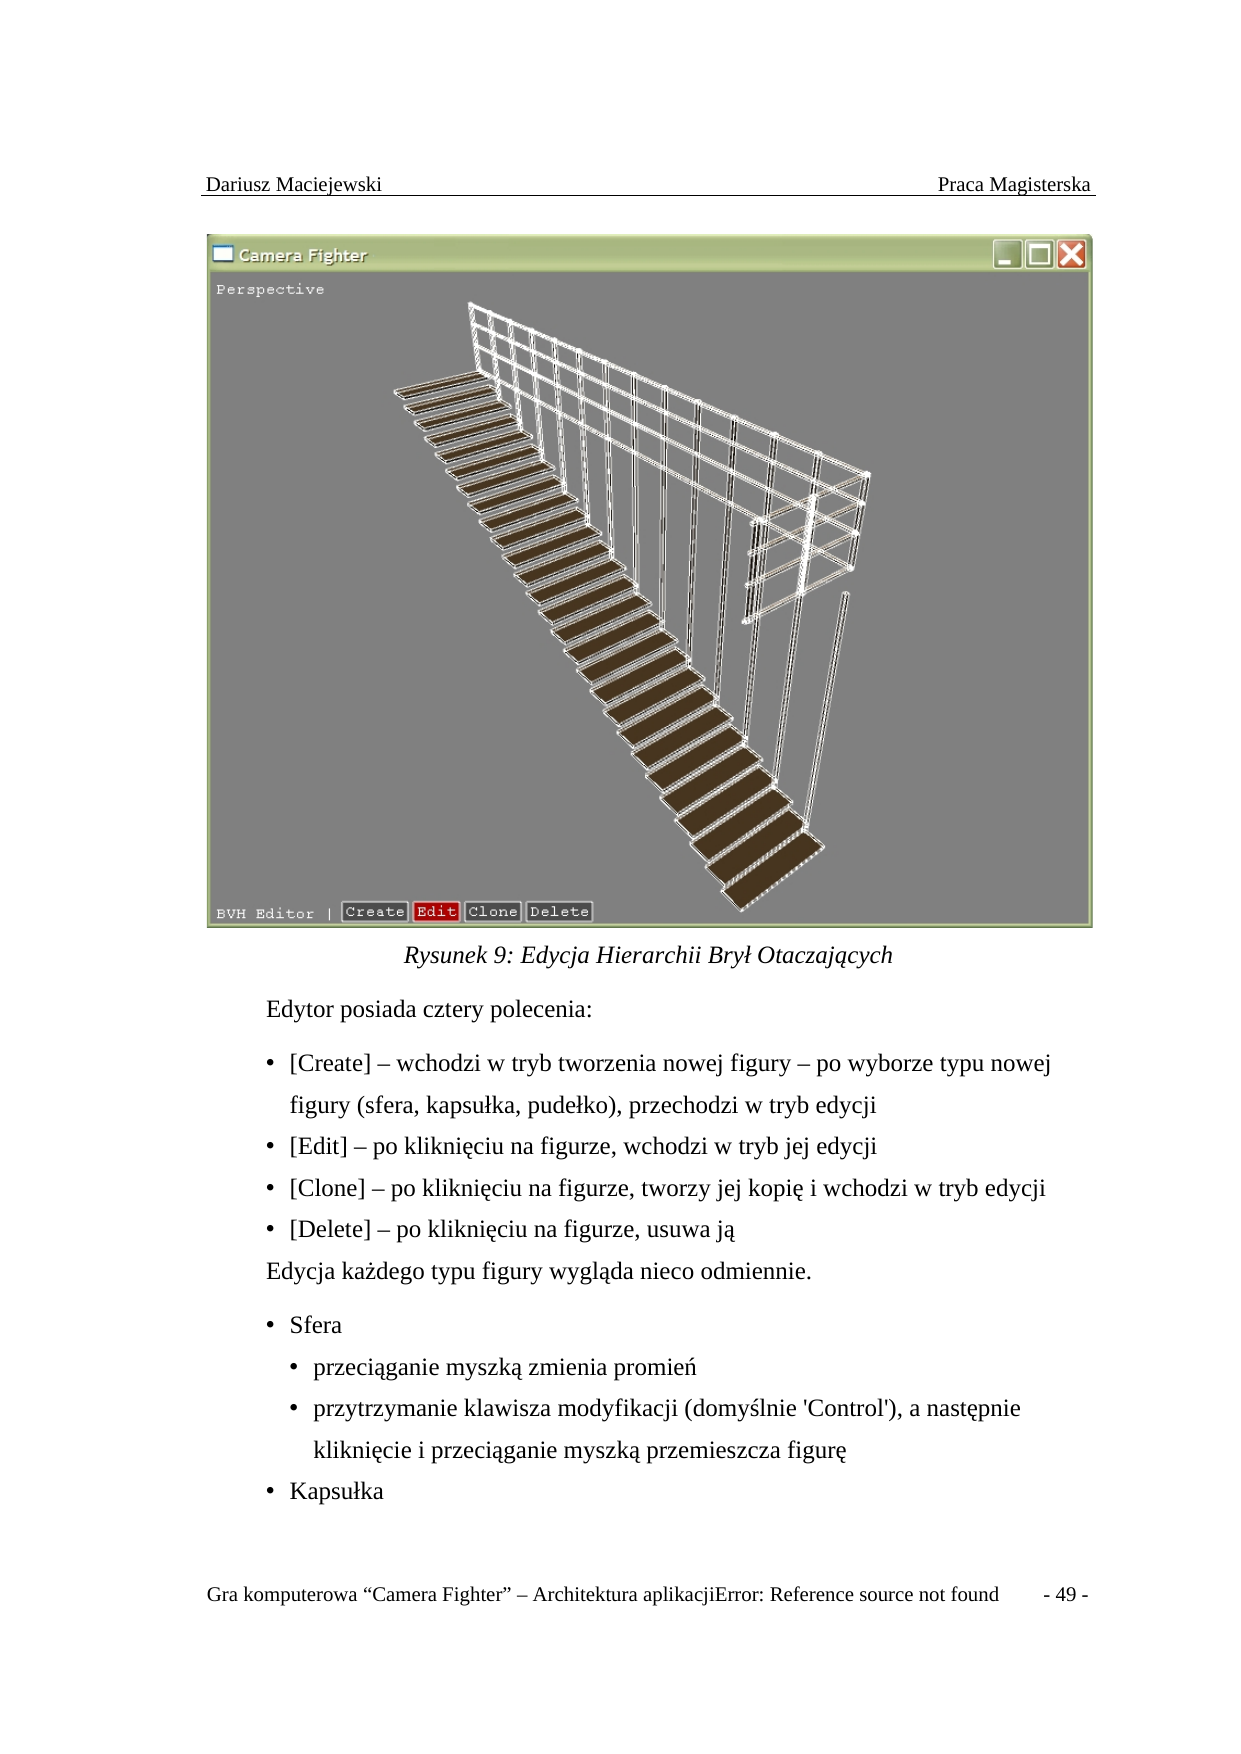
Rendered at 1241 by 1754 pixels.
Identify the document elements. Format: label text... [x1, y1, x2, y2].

list [Create] – wchodzi w tryb tworzenia nowej figury – po wyborze typu nowej figury (sfera, kapsułka, pudełko), przechodzi w tryb edycji [266, 1049, 1092, 1119]
list przeciąganie myszką zmienia promień [289, 1353, 1092, 1381]
list przytrzymanie klawisza modyfikacji (domyślnie 'Control'), a następnie kliknięcie i przeciąganie myszką przemieszcza figurę [289, 1394, 1092, 1464]
text Rysunek 9: Edycja Hierarchii Brył Otaczających [207, 928, 1092, 969]
picture [206, 234, 1093, 928]
list [Delete] – po kliknięciu na figurze, usuwa ją [266, 1216, 1092, 1243]
list [Edit] – po kliknięciu na figurze, wchodzi w tryb jej edycji [266, 1132, 1092, 1160]
text Edycja każdego typu figury wygląda nieco odmiennie. [207, 1257, 1092, 1285]
list [Clone] – po kliknięciu na figurze, tworzy jej kopię i wchodzi w tryb edycji [266, 1174, 1092, 1202]
list Kapsułka [266, 1477, 1092, 1505]
text Edytor posiada cztery polecenia: [207, 995, 1092, 1023]
list Sfera [266, 1311, 1092, 1339]
